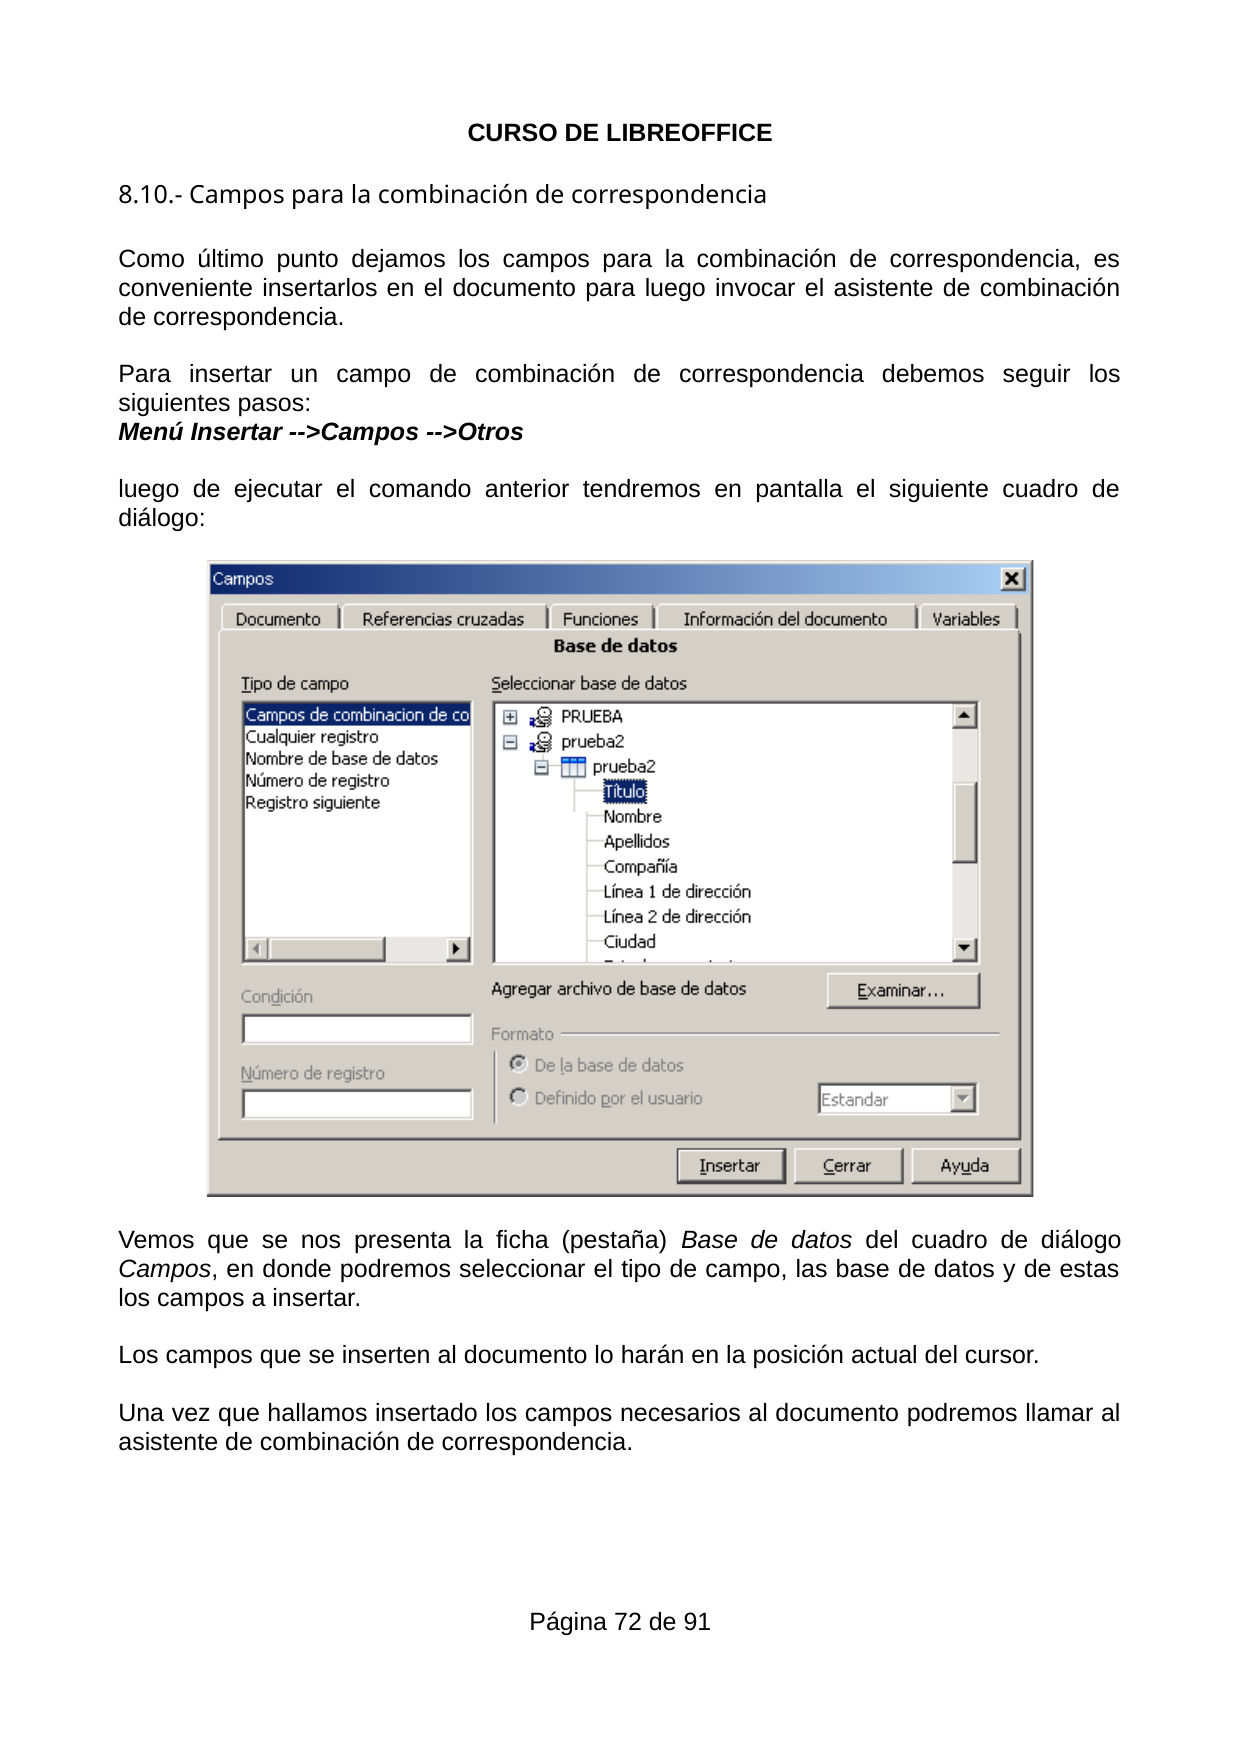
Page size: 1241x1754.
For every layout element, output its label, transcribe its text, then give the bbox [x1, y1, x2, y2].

text Vemos que se nos presenta la ficha (pestaña) Base de datos del cuadro de diálogo Campos, en donde podremos seleccionar el tipo de campo, las base de datos y de estas los campos a insertar. [118, 1225, 1122, 1312]
text Los campos que se inserten al documento lo harán en la posición actual del cursor. [118, 1340, 1122, 1369]
text Menú Insertar -->Campos -->Otros [118, 417, 1122, 446]
text luego de ejecutar el comando anterior tendremos en pantalla el siguiente cuadro de diálogo: [118, 474, 1122, 532]
text Una vez que hallamos insertado los campos necesarios al documento podremos llamar al asistente de combinación de correspondencia. [118, 1398, 1122, 1455]
picture [206, 560, 1034, 1197]
text Como último punto dejamos los campos para la combinación de correspondencia, es conveniente insertarlos en el documento para luego invocar el asistente de combinación de correspondencia. [118, 244, 1122, 331]
text 8.10.- Campos para la combinación de correspondencia [118, 176, 1122, 210]
text Para insertar un campo de combinación de correspondencia debemos seguir los siguientes pasos: [118, 359, 1122, 417]
